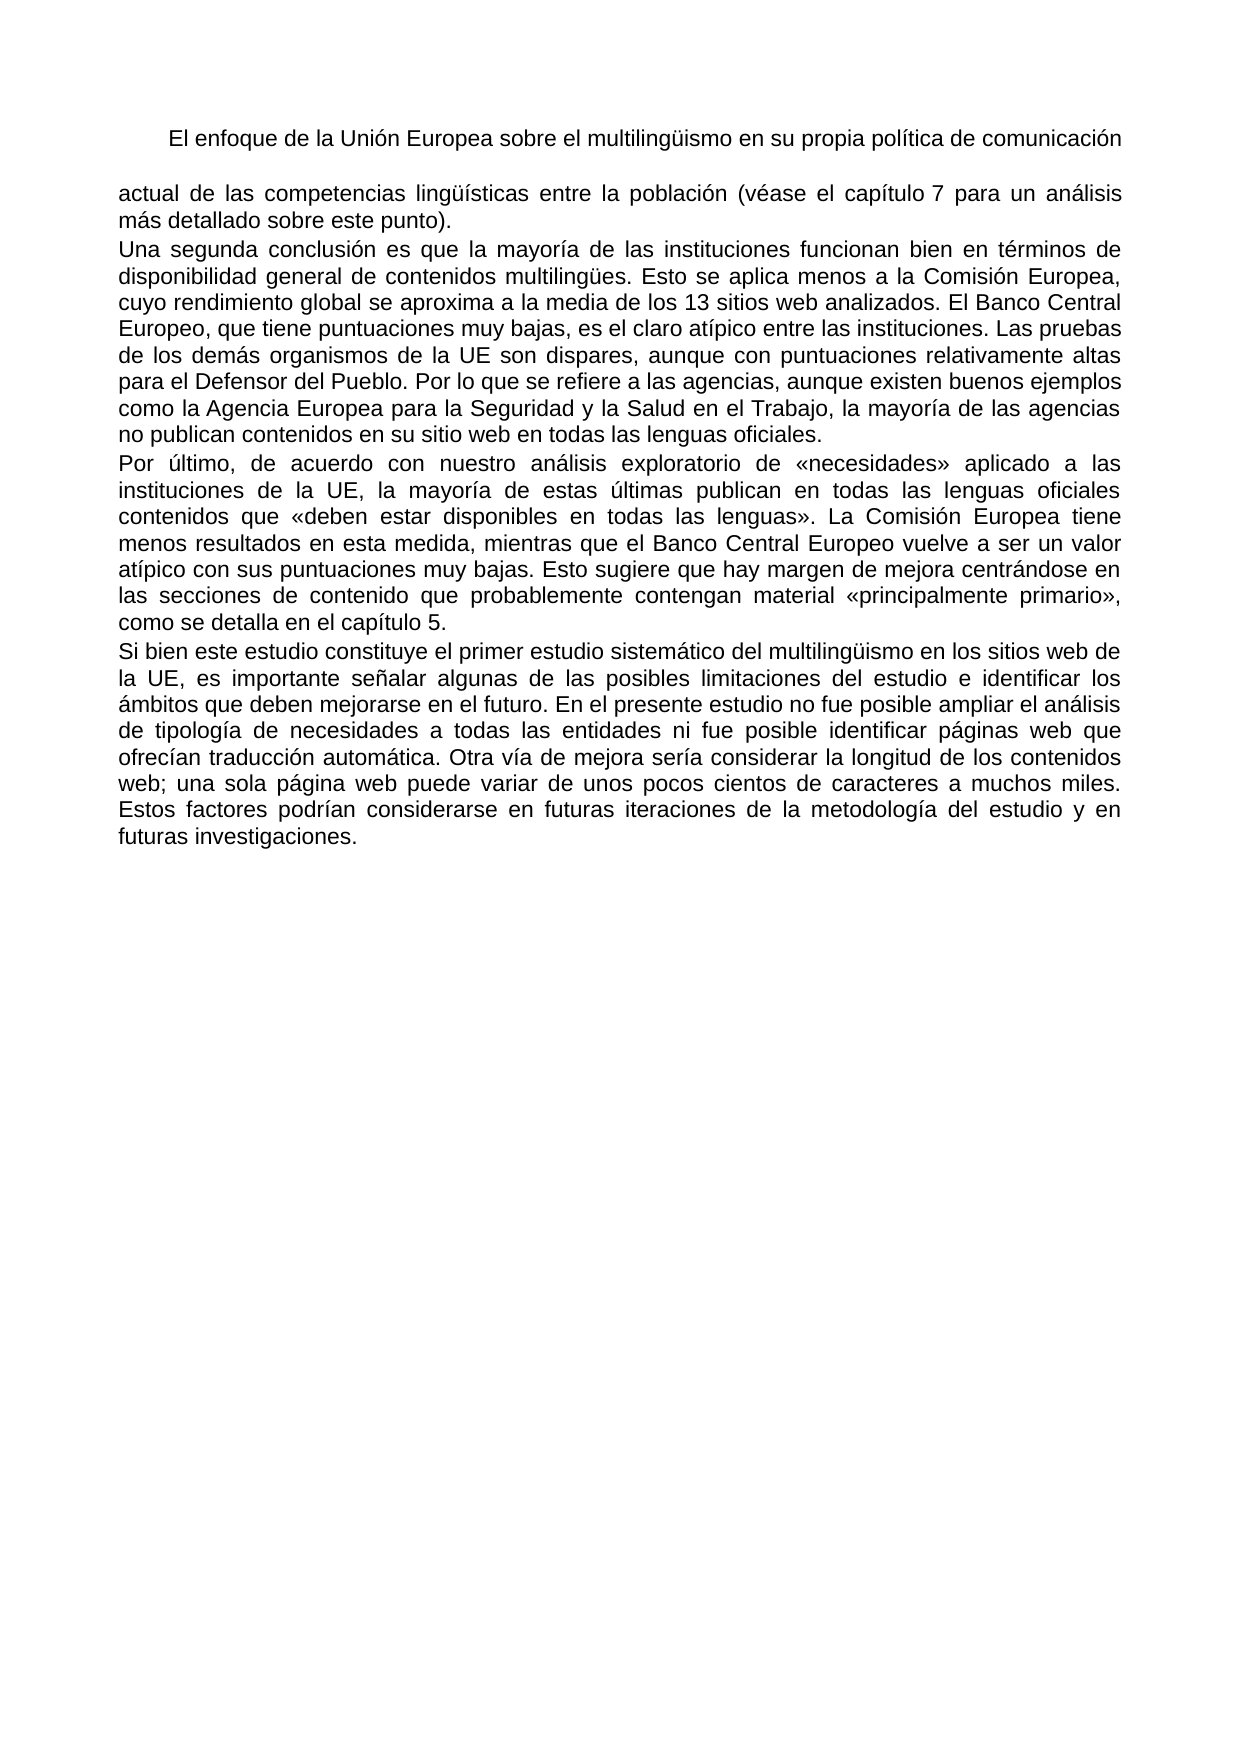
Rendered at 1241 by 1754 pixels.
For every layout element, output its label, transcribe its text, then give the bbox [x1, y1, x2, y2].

text actual de las competencias lingüísticas entre la población (véase el capítulo 7 para un análisis más detallado sobre este punto). [118, 180, 1122, 233]
text Si bien este estudio constituye el primer estudio sistemático del multilingüismo en los sitios web de la UE, es importante señalar algunas de las posibles limitaciones del estudio e identificar los ámbitos que deben mejorarse en el futuro. En el presente estudio no fue posible ampliar el análisis de tipología de necesidades a todas las entidades ni fue posible identificar páginas web que ofrecían traducción automática. Otra vía de mejora sería considerar la longitud de los contenidos web; una sola página web puede variar de unos pocos cientos de caracteres a muchos miles. Estos factores podrían considerarse en futuras iteraciones de la metodología del estudio y en futuras investigaciones. [118, 638, 1122, 849]
text Una segunda conclusión es que la mayoría de las instituciones funcionan bien en términos de disponibilidad general de contenidos multilingües. Esto se aplica menos a la Comisión Europea, cuyo rendimiento global se aproxima a la media de los 13 sitios web analizados. El Banco Central Europeo, que tiene puntuaciones muy bajas, es el claro atípico entre las instituciones. Las pruebas de los demás organismos de la UE son dispares, aunque con puntuaciones relativamente altas para el Defensor del Pueblo. Por lo que se refiere a las agencias, aunque existen buenos ejemplos como la Agencia Europea para la Seguridad y la Salud en el Trabajo, la mayoría de las agencias no publican contenidos en su sitio web en todas las lenguas oficiales. [118, 236, 1122, 447]
text Por último, de acuerdo con nuestro análisis exploratorio de «necesidades» aplicado a las instituciones de la UE, la mayoría de estas últimas publican en todas las lenguas oficiales contenidos que «deben estar disponibles en todas las lenguas». La Comisión Europea tiene menos resultados en esta medida, mientras que el Banco Central Europeo vuelve a ser un valor atípico con sus puntuaciones muy bajas. Esto sugiere que hay margen de mejora centrándose en las secciones de contenido que probablemente contengan material «principalmente primario», como se detalla en el capítulo 5. [118, 450, 1122, 635]
